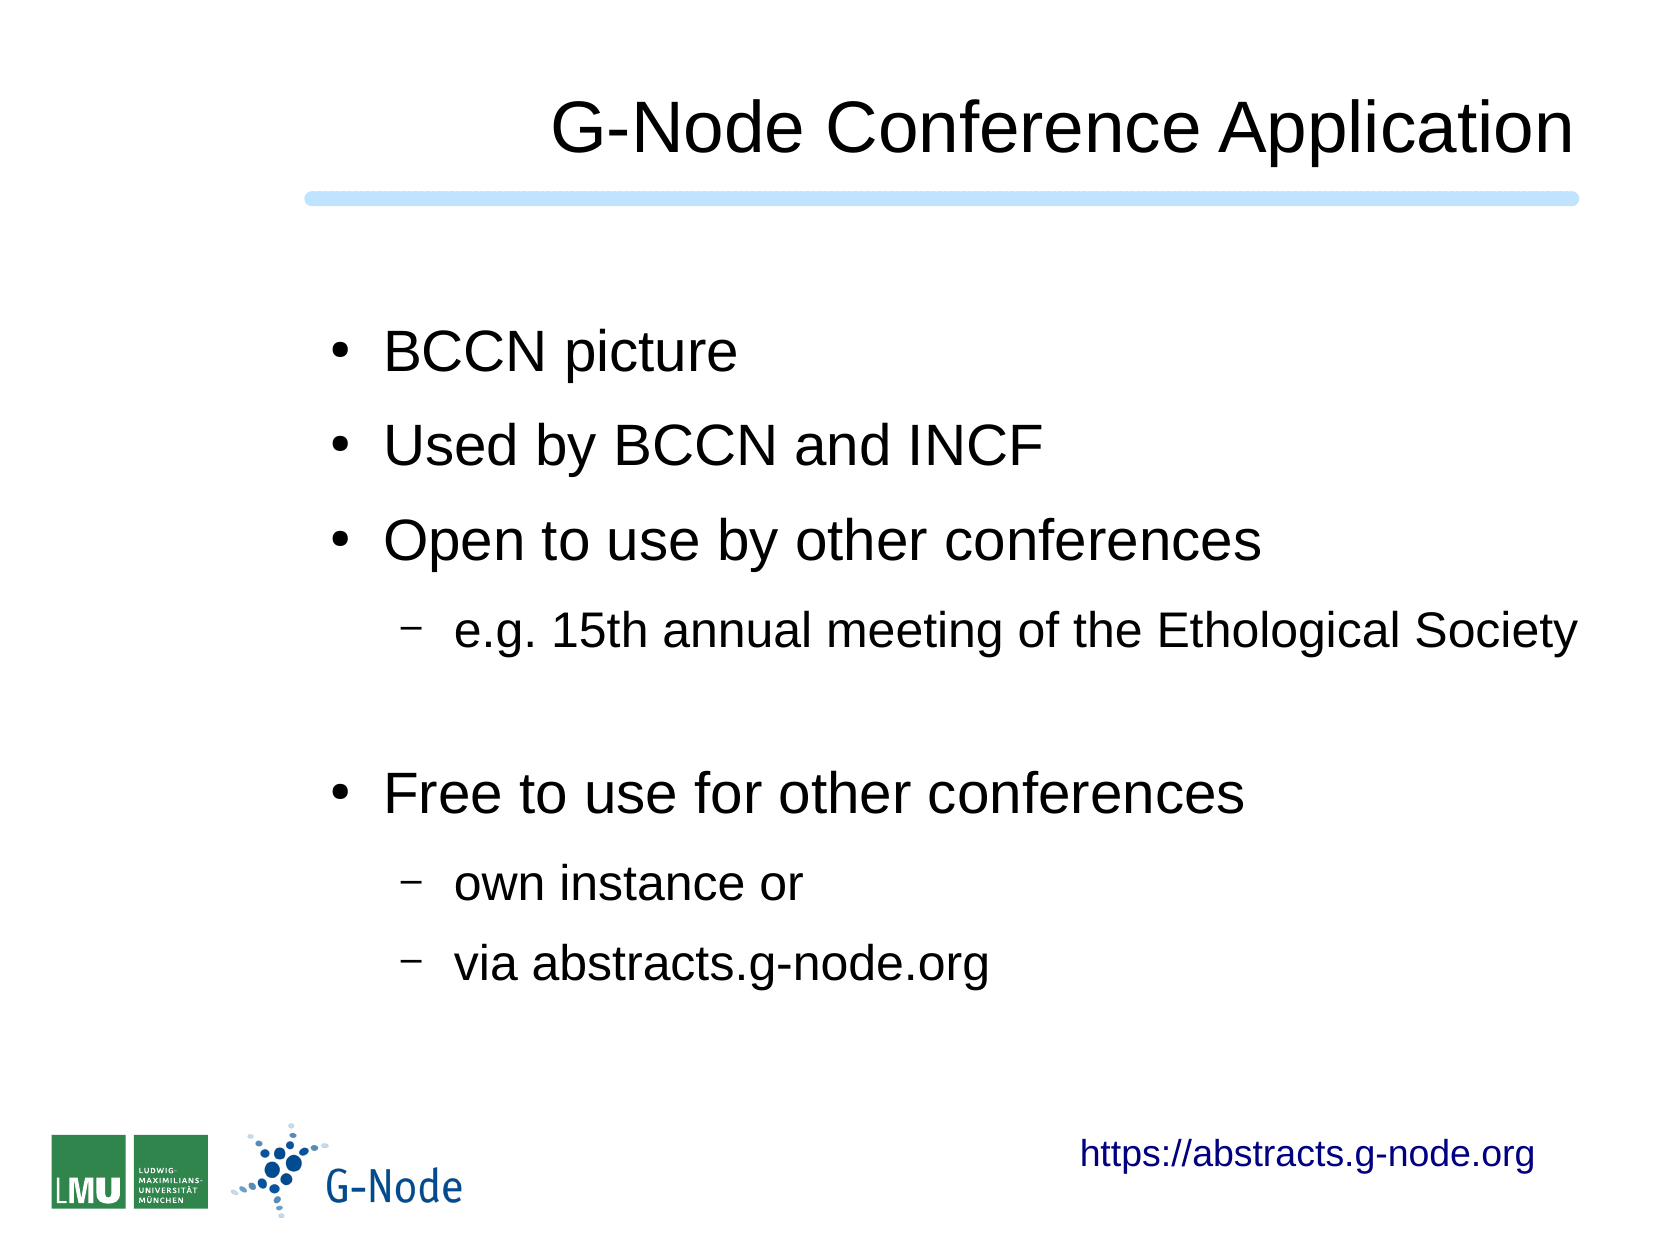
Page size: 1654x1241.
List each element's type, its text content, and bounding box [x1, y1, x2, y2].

list BCCN picture Used by BCCN and INCF Open to use by other conferences e.g. 15th annual meeting of the Ethological Society Free to use for other conferences own instance or via abstracts.g-node.org [312, 318, 1595, 947]
text_box https://abstracts.g-node.org [1065, 1125, 1591, 1186]
picture [230, 1123, 467, 1219]
text_box G-Node Conference Application [87, 30, 1576, 226]
